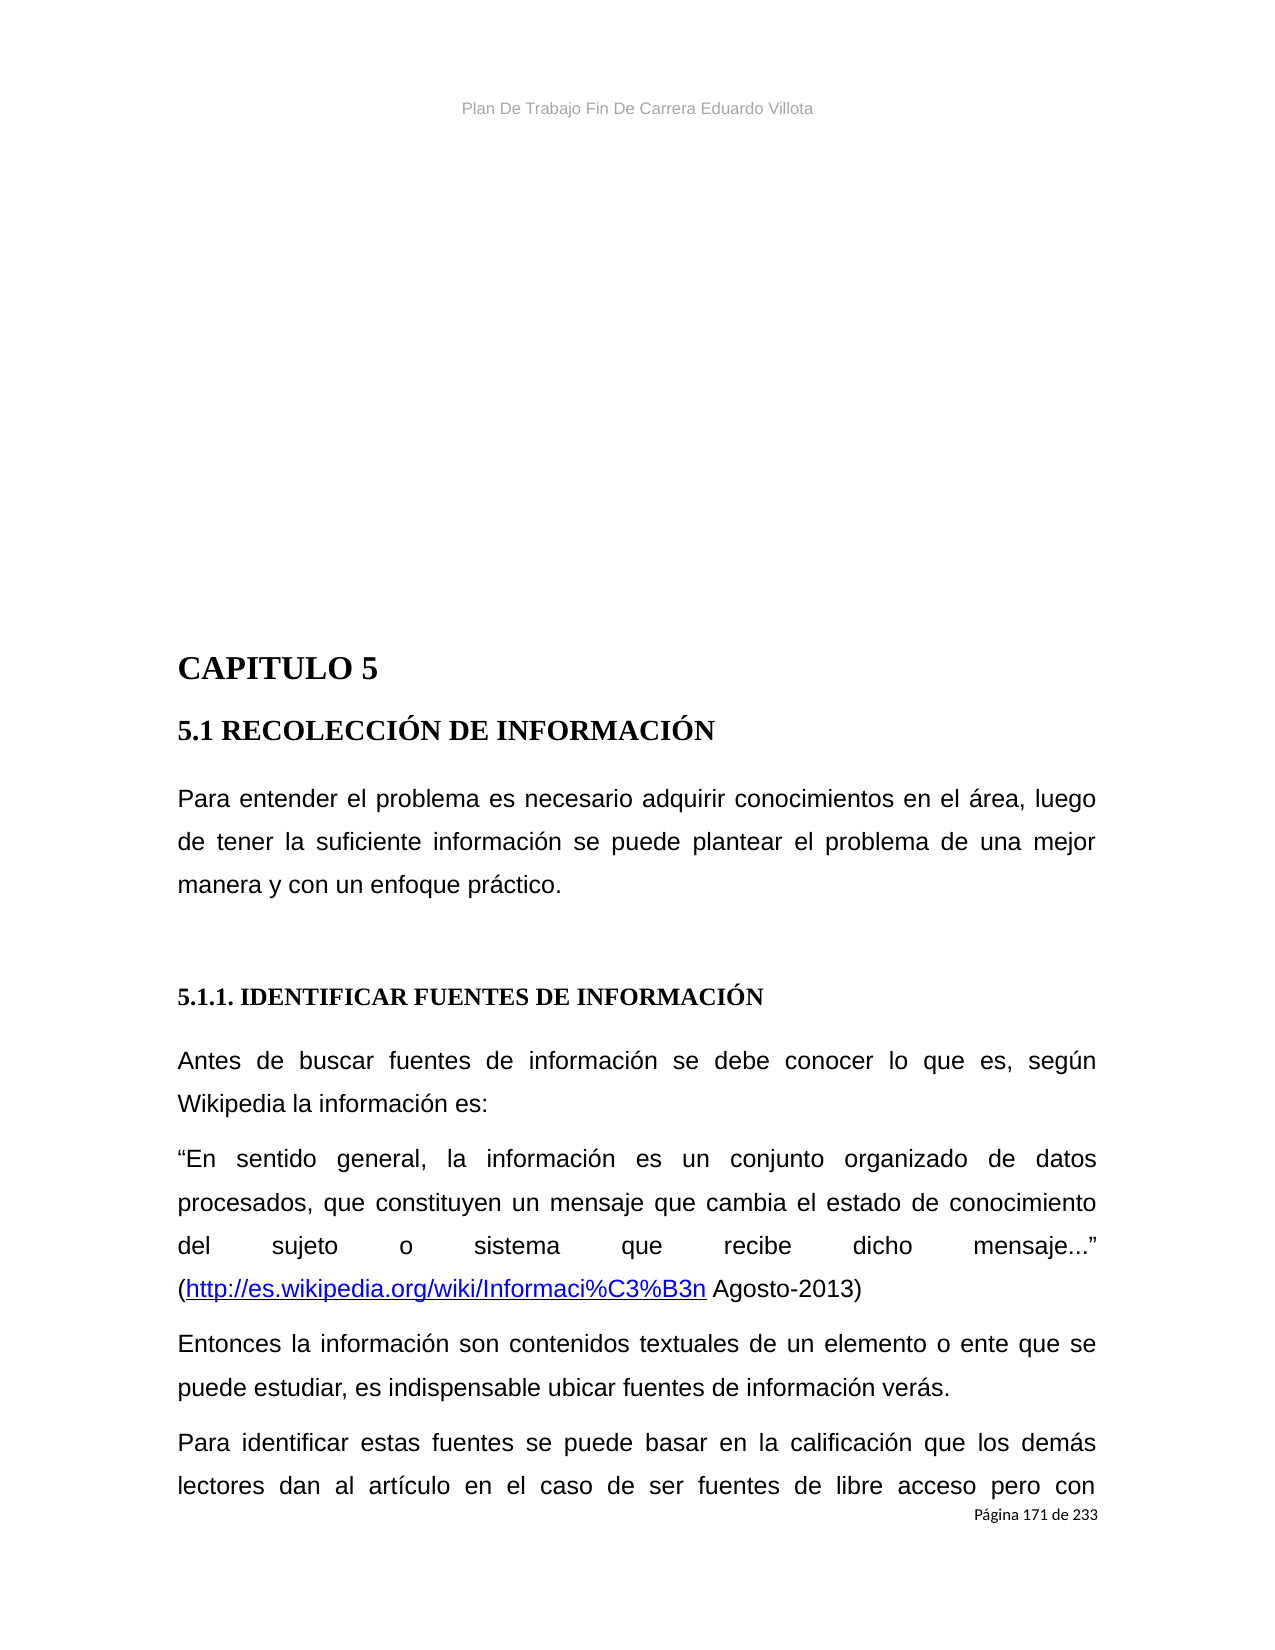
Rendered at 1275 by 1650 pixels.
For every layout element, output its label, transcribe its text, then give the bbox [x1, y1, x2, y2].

text Para entender el problema es necesario adquirir conocimientos en el área, luego de tener la suficiente información se puede plantear el problema de una mejor manera y con un enfoque práctico. [177, 784, 1098, 899]
text CAPITULO 5 [177, 648, 1098, 687]
text Para identificar estas fuentes se puede basar en la calificación que los demás lectores dan al artículo en el caso de ser fuentes de libre acceso pero con [177, 1428, 1098, 1500]
text Entonces la información son contenidos textuales de un elemento o ente que se puede estudiar, es indispensable ubicar fuentes de información verás. [177, 1329, 1098, 1401]
text 5.1 RECOLECCIÓN DE INFORMACIÓN [177, 713, 1098, 747]
text Antes de buscar fuentes de información se debe conocer lo que es, según Wikipedia la información es: [177, 1046, 1098, 1118]
text 5.1.1. IDENTIFICAR FUENTES DE INFORMACIÓN [177, 982, 1098, 1011]
text “En sentido general, la información es un conjunto organizado de datos procesados, que constituyen un mensaje que cambia el estado de conocimiento del sujeto o sistema que recibe dicho mensaje...” (http://es.wikipedia.org/wiki/Informaci%C3%B3n Agosto-2013) [177, 1144, 1098, 1303]
